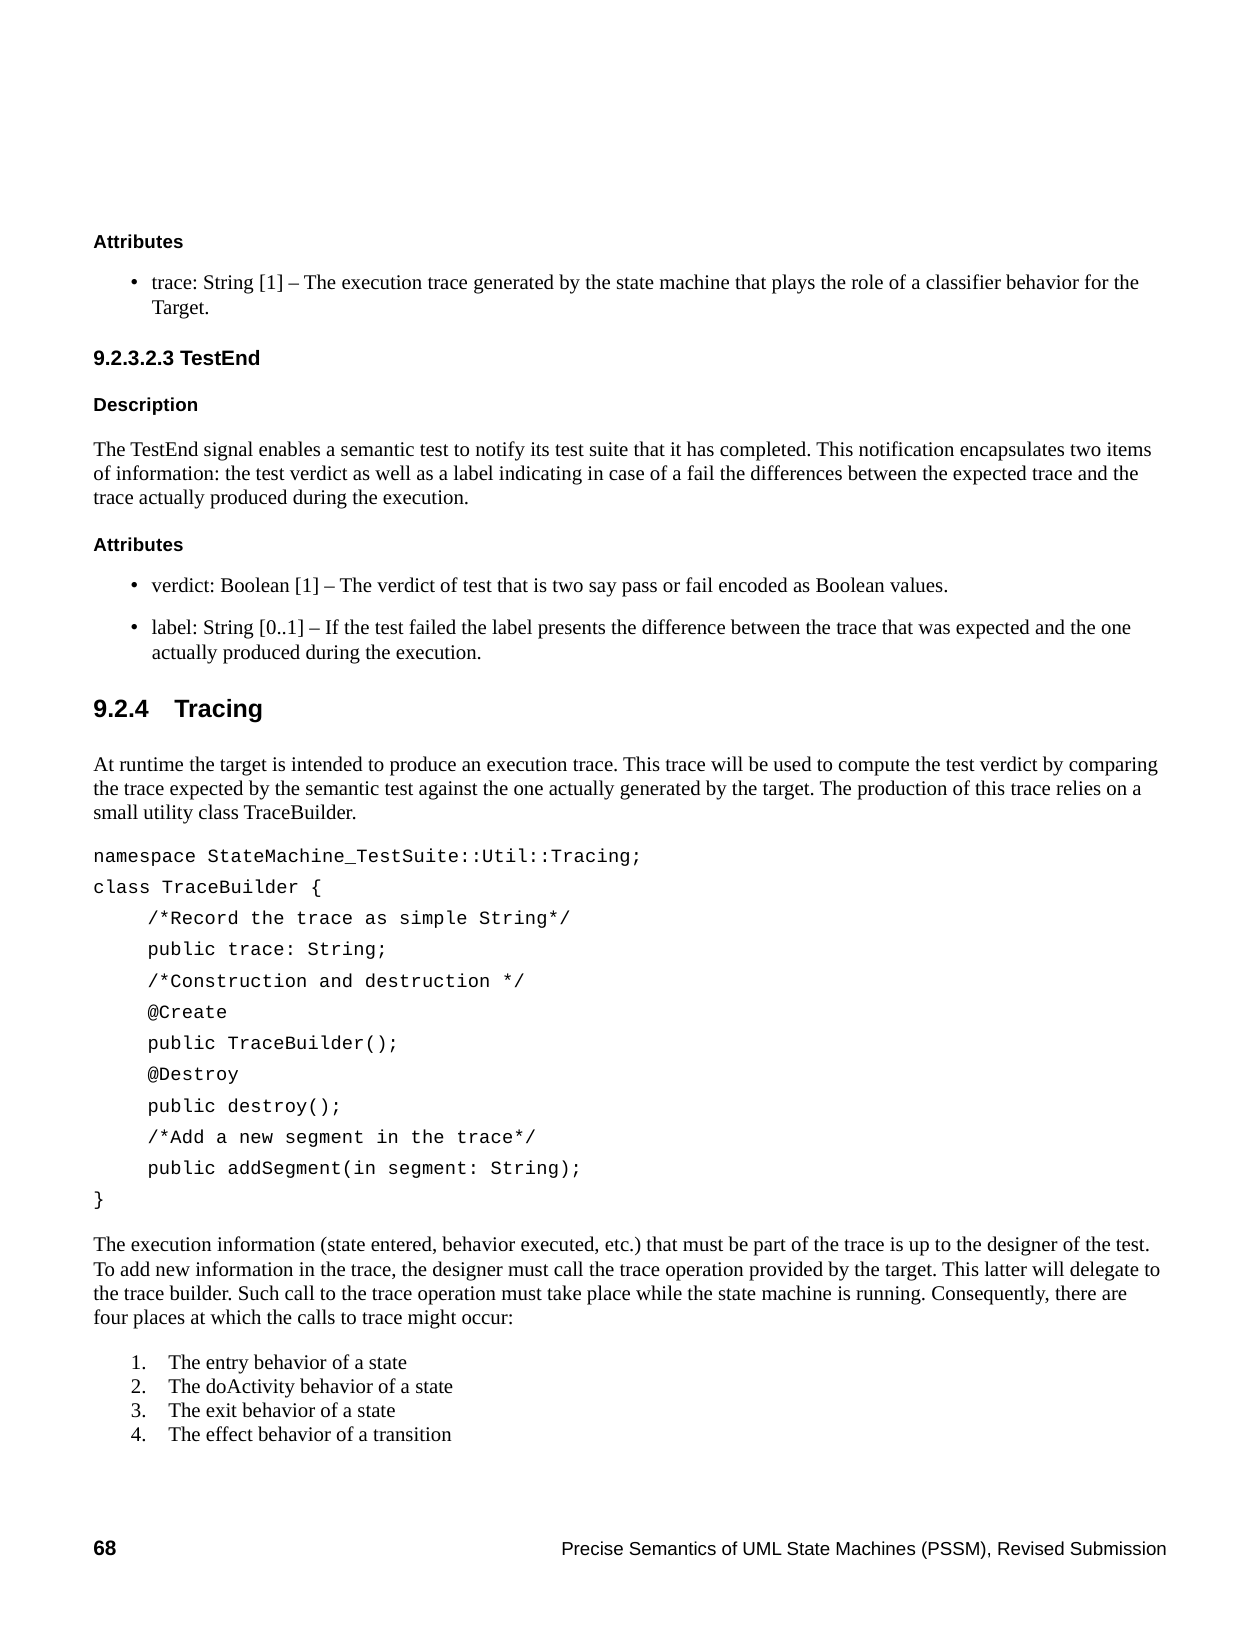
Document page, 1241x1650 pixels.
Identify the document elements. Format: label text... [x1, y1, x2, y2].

text /*Record the trace as simple String*/ [93, 907, 1164, 930]
list The exit behavior of a state [131, 1398, 1164, 1422]
text public destroy(); [93, 1095, 1164, 1118]
text At runtime the target is intended to produce an execution trace. This trace will be used to compute the test verdict by comparing the trace expected by the semantic test against the one actually generated by the target. The production of this trace relies on a small utility class TraceBuilder. [93, 751, 1164, 824]
text @Create [93, 1001, 1164, 1024]
text The execution information (state entered, behavior executed, etc.) that must be part of the trace is up to the designer of the test. To add new information in the trace, the designer must call the trace operation provided by the target. This latter will delegate to the trace builder. Such call to the trace operation must take place while the state machine is running. Consequently, there are four places at which the calls to trace might occur: [93, 1232, 1164, 1329]
list The entry behavior of a state [131, 1350, 1164, 1374]
subtitle Attributes [93, 231, 1164, 253]
list trace: String [1] – The execution trace generated by the state machine that plays the role of a classifier behavior for the Target. [131, 269, 1164, 319]
text } [93, 1188, 1164, 1211]
subtitle Description [93, 394, 1164, 416]
subtitle Tracing [93, 693, 1164, 722]
text @Destroy [93, 1063, 1164, 1086]
list The doActivity behavior of a state [131, 1374, 1164, 1398]
list label: String [0..1] – If the test failed the label presents the difference between the trace that was expected and the one actually produced during the execution. [131, 614, 1164, 664]
text /*Construction and destruction */ [93, 970, 1164, 993]
subtitle Attributes [93, 534, 1164, 556]
text public TraceBuilder(); [93, 1032, 1164, 1055]
list verdict: Boolean [1] – The verdict of test that is two say pass or fail encoded as Boolean values. [131, 572, 1164, 597]
text public addSegment(in segment: String); [93, 1157, 1164, 1180]
text public trace: String; [93, 938, 1164, 961]
text /*Add a new segment in the trace*/ [93, 1126, 1164, 1149]
text namespace StateMachine_TestSuite::Util::Tracing; [93, 845, 1164, 868]
subtitle TestEnd [93, 344, 1164, 369]
text The TestEnd signal enables a semantic test to notify its test suite that it has completed. This notification encapsulates two items of information: the test verdict as well as a label indicating in case of a fail the differences between the expected trace and the trace actually produced during the execution. [93, 437, 1164, 509]
list The effect behavior of a transition [131, 1422, 1164, 1446]
text class TraceBuilder { [93, 876, 1164, 899]
